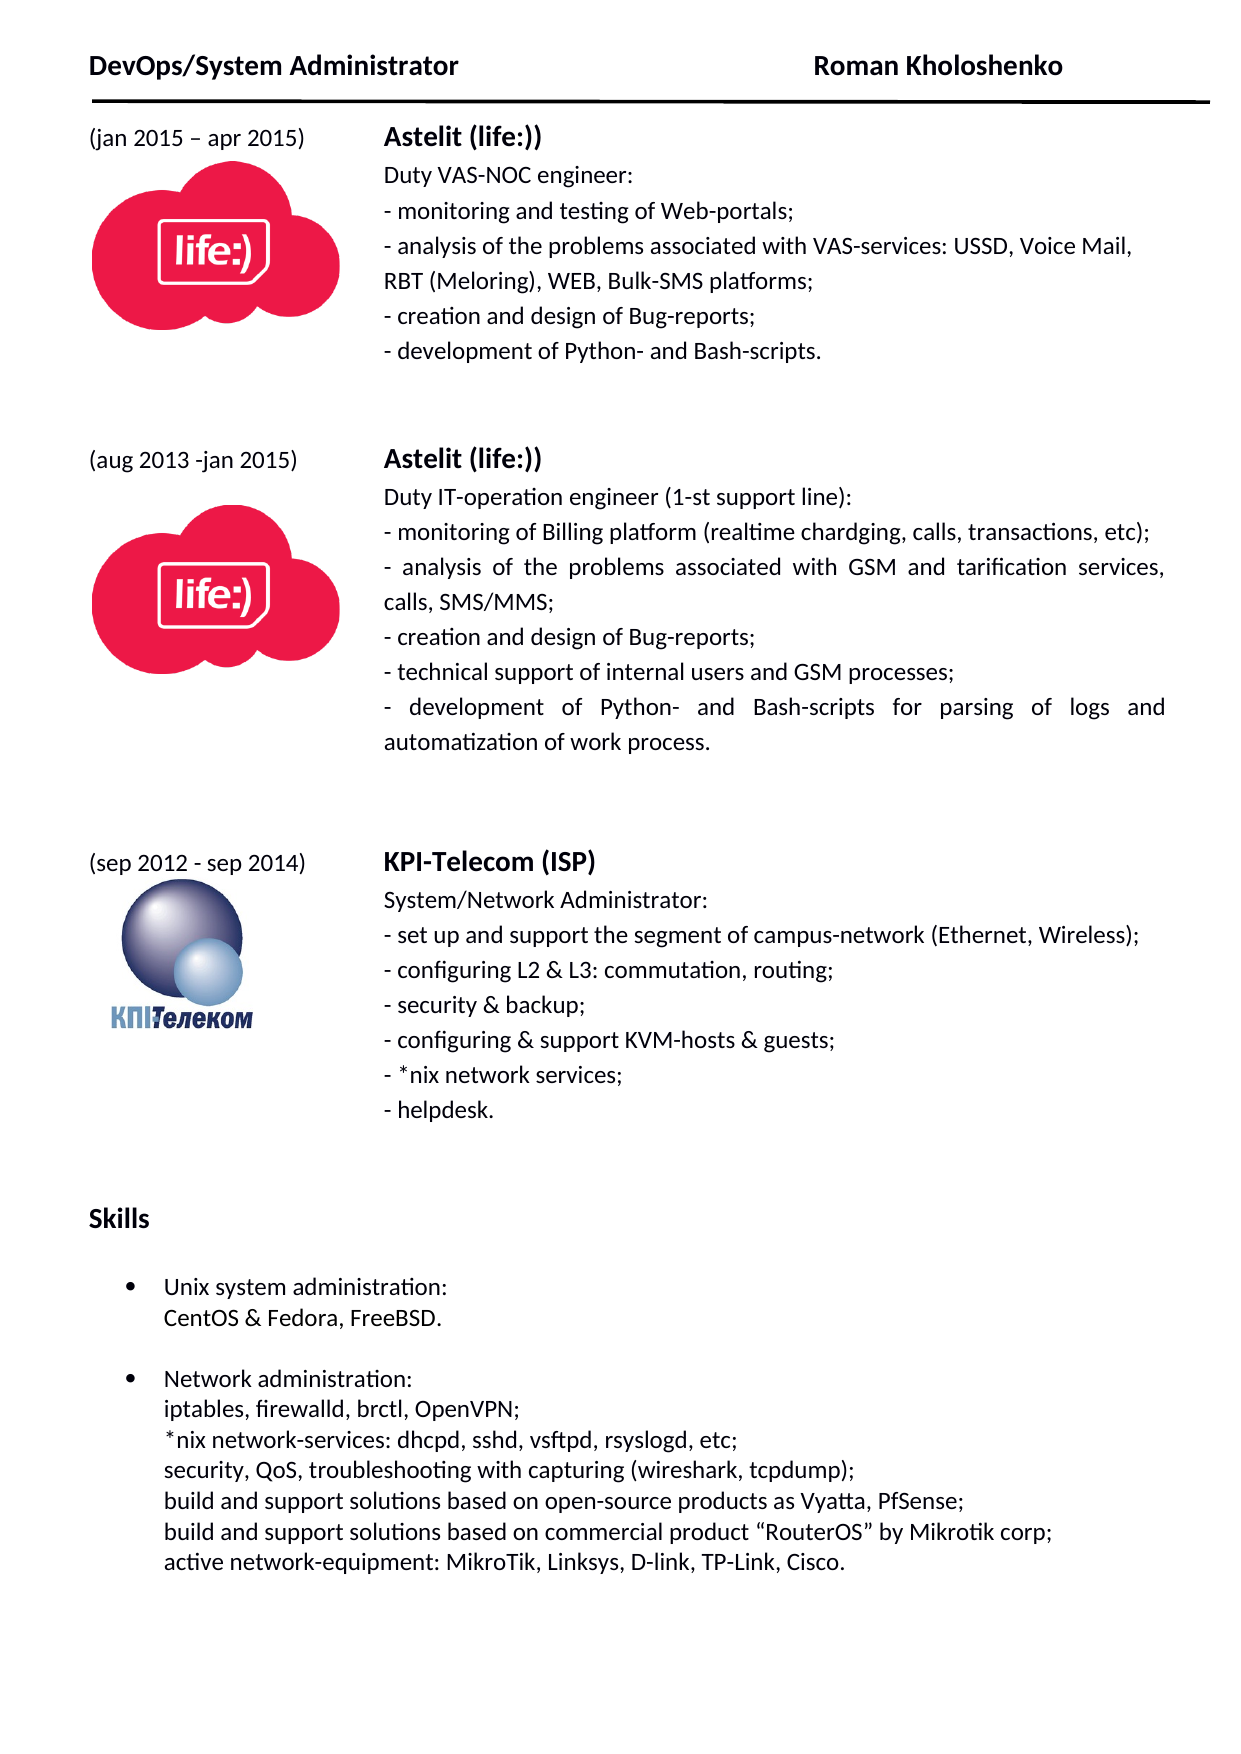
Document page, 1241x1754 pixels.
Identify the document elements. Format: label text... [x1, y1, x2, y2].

list iptables, firewalld, brctl, OpenVPN; [164, 1394, 1167, 1424]
text Duty VAS-NOC engineer: [89, 159, 1167, 190]
text - configuring & support KVM-hosts & guests; [310, 1024, 1167, 1054]
text - creation and design of Bug-reports; [384, 621, 1167, 652]
text - set up and support the segment of campus-network (Ethernet, Wireless); [89, 919, 1167, 949]
text - configuring L2 & L3: commutation, routing; [310, 954, 1167, 984]
list build and support solutions based on commercial product “RouterOS” by Mikrotik corp; [164, 1516, 1167, 1546]
text - security & backup; [384, 989, 1167, 1019]
picture [111, 879, 254, 884]
picture [92, 190, 340, 330]
text - development of Python- and Bash-scripts for parsing of logs and automatization of work process. [384, 691, 1167, 757]
picture [92, 512, 340, 656]
list build and support solutions based on open-source products as Vyatta, PfSense; [164, 1485, 1167, 1516]
list active network-equipment: MikroTik, Linksys, D-link, TP-Link, Cisco. [164, 1546, 1167, 1577]
text - technical support of internal users and GSM processes; [89, 656, 1167, 687]
text - analysis of the problems associated with VAS-services: USSD, Voice Mail, RBT (Meloring), WEB, Bulk-SMS platforms; [384, 230, 1167, 296]
text (aug 2013 -jan 2015) Astelit (life:)) [89, 440, 1167, 476]
list *nix network-services: dhcpd, sshd, vsftpd, rsyslogd, etc; [164, 1424, 1167, 1455]
text (jan 2015 – apr 2015) Astelit (life:)) [89, 118, 1167, 154]
text - monitoring and testing of Web-portals; [384, 195, 1167, 226]
text (sep 2012 - sep 2014) KPI-Telecom (ISP) [89, 843, 1167, 879]
text Skills [89, 1200, 1167, 1236]
text - monitoring of Billing platform (realtime chardging, calls, transactions, etc); [310, 516, 1167, 547]
text Duty IT-operation engineer (1-st support line): [89, 481, 1167, 512]
picture [111, 914, 254, 919]
text - development of Python- and Bash-scripts. [384, 335, 1167, 366]
picture [111, 949, 254, 1029]
text - *nix network services; [310, 1059, 1167, 1089]
list Network administration: [126, 1363, 1167, 1394]
text - analysis of the problems associated with GSM and tarification services, calls, SMS/MMS; [384, 551, 1167, 617]
text - helpdesk. [310, 1094, 1167, 1124]
text - creation and design of Bug-reports; [384, 300, 1167, 331]
list security, QoS, troubleshooting with capturing (wireshark, tcpdump); [164, 1455, 1167, 1485]
list Unix system administration: [126, 1272, 1167, 1302]
text System/Network Administrator: [89, 884, 1167, 914]
list CentOS & Fedora, FreeBSD. [164, 1302, 1167, 1333]
